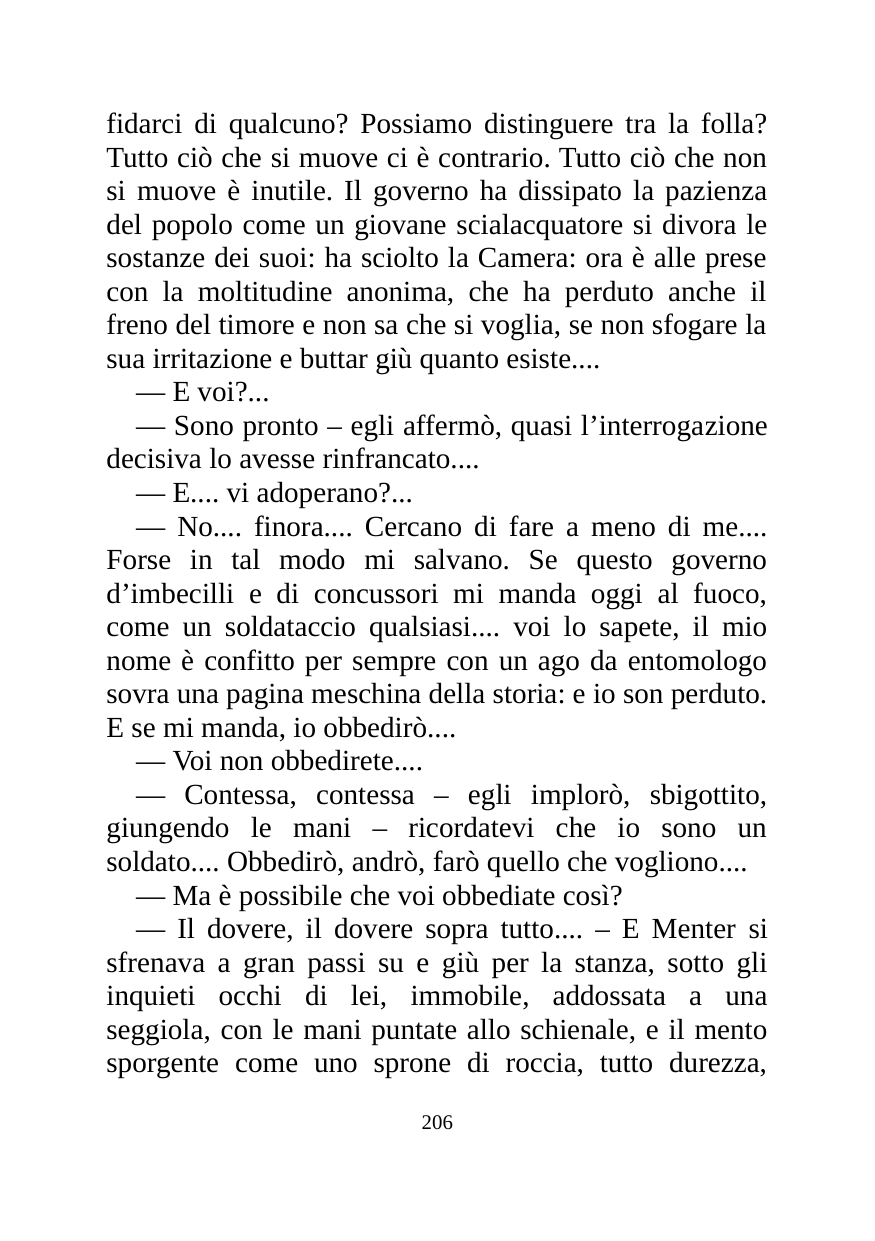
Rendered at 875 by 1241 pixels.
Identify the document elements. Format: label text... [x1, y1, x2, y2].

text — Voi non obbedirete.... [106, 743, 768, 777]
text fidarci di qualcuno? Possiamo distinguere tra la folla? Tutto ciò che si muove ci è contrario. Tutto ciò che non si muove è inutile. Il governo ha dissipato la pazienza del popolo come un giovane scialacquatore si divora le sostanze dei suoi: ha sciolto la Camera: ora è alle prese con la moltitudine anonima, che ha perduto anche il freno del timore e non sa che si voglia, se non sfogare la sua irritazione e buttar giù quanto esiste.... [106, 106, 768, 374]
text — Sono pronto – egli affermò, quasi l’interrogazione decisiva lo avesse rinfrancato.... [106, 408, 768, 475]
text — Ma è possibile che voi obbediate così? [106, 878, 768, 911]
text — Il dovere, il dovere sopra tutto.... – E Menter si sfrenava a gran passi su e giù per la stanza, sotto gli inquieti occhi di lei, immobile, addossata a una seggiola, con le mani puntate allo schienale, e il mento sporgente come uno sprone di roccia, tutto durezza, [106, 911, 768, 1079]
text — E voi?... [106, 374, 768, 408]
text — E.... vi adoperano?... [106, 475, 768, 509]
text — No.... finora.... Cercano di fare a meno di me.... Forse in tal modo mi salvano. Se questo governo d’imbecilli e di concussori mi manda oggi al fuoco, come un soldataccio qualsiasi.... voi lo sapete, il mio nome è confitto per sempre con un ago da entomologo sovra una pagina meschina della storia: e io son perduto. E se mi manda, io obbedirò.... [106, 509, 768, 743]
text — Contessa, contessa – egli implorò, sbigottito, giungendo le mani – ricordatevi che io sono un soldato.... Obbedirò, andrò, farò quello che vogliono.... [106, 777, 768, 878]
